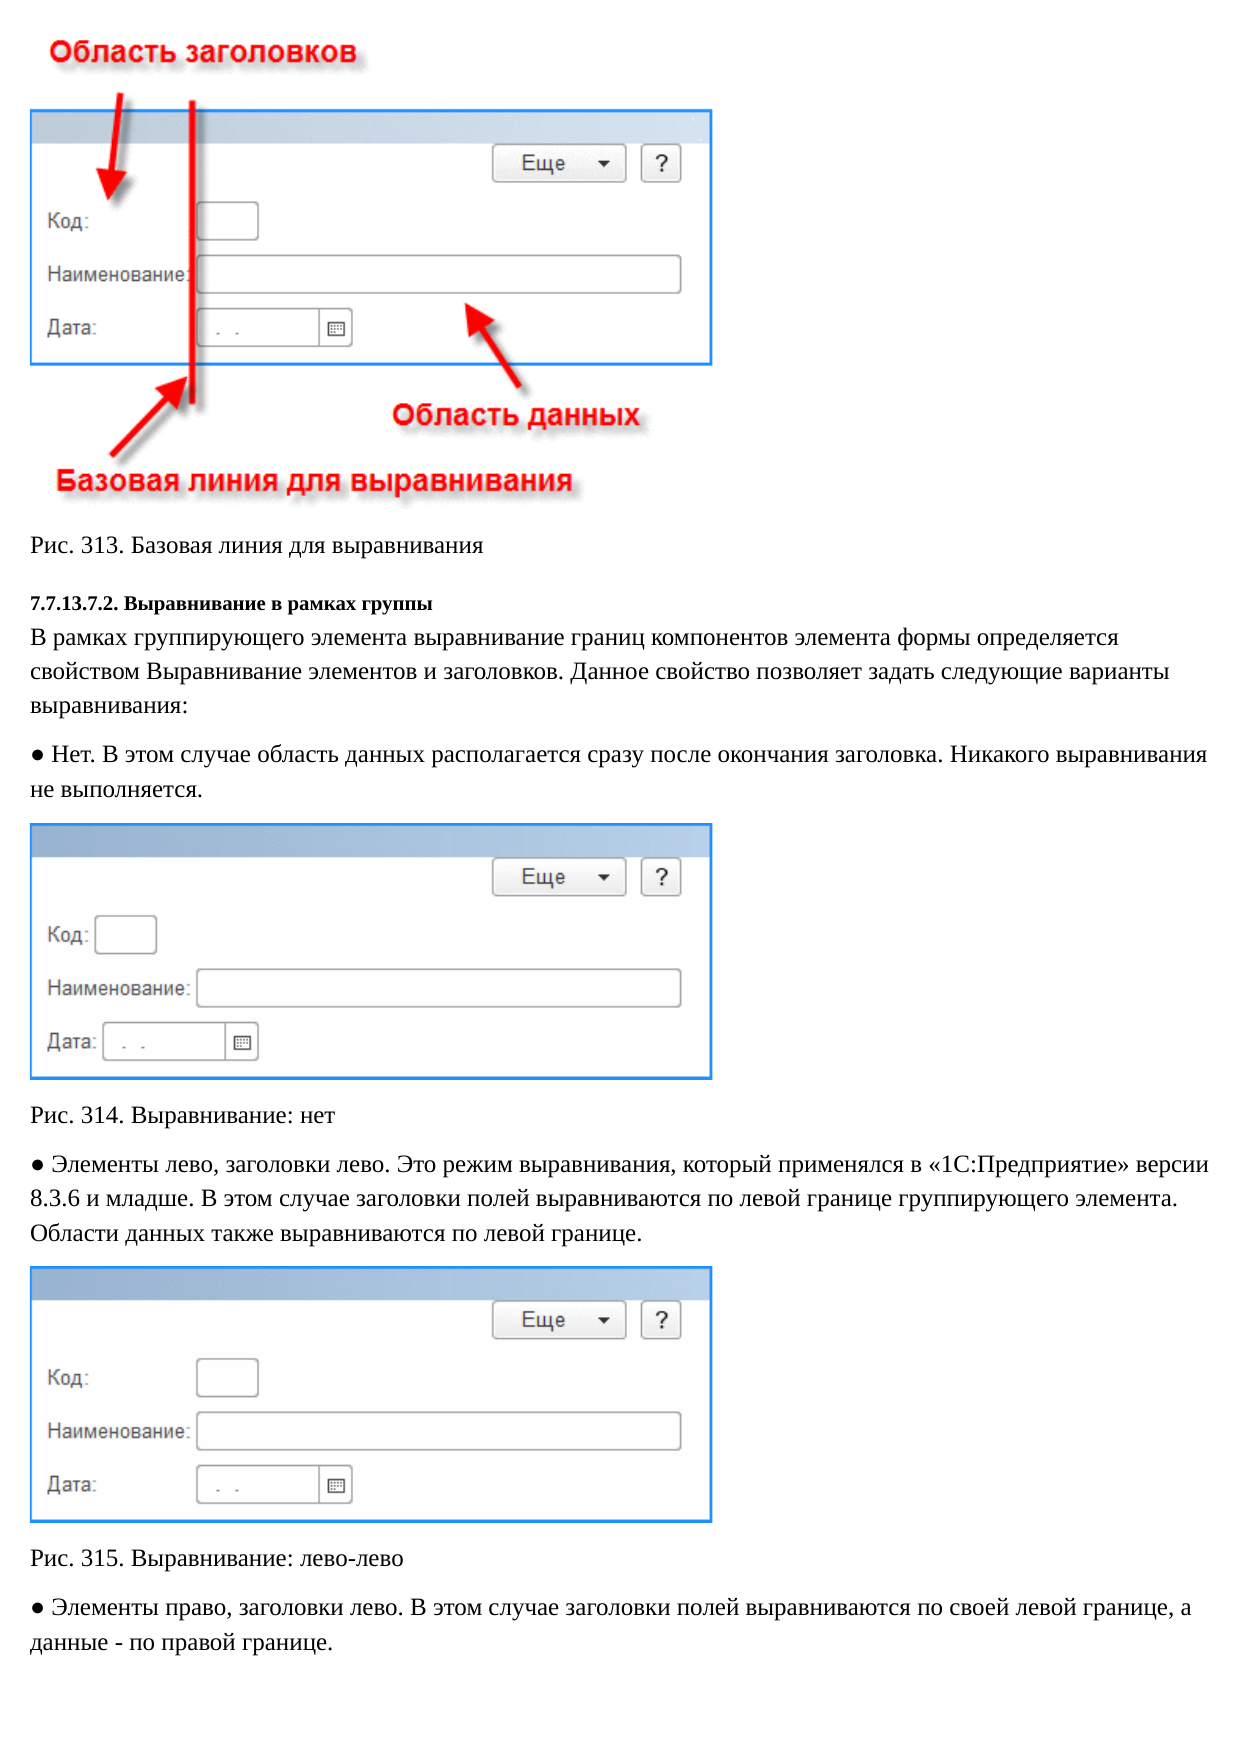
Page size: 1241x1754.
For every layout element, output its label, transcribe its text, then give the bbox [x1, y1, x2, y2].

text ● Элементы право, заголовки лево. В этом случае заголовки полей выравниваются по своей левой границе, а данные ‑ по правой границе. [30, 1592, 1211, 1656]
picture [29, 823, 713, 1080]
text ● Нет. В этом случае область данных располагается сразу после окончания заголовка. Никакого выравнивания не выполняется. [30, 739, 1211, 803]
text Рис. 315. Выравнивание: лево-лево [30, 1543, 1211, 1572]
text Рис. 314. Выравнивание: нет [30, 1100, 1211, 1128]
text ● Элементы лево, заголовки лево. Это режим выравнивания, который применялся в «1С:Предприятие» версии 8.3.6 и младше. В этом случае заголовки полей выравниваются по левой границе группирующего элемента. Области данных также выравниваются по левой границе. [30, 1149, 1211, 1246]
picture [29, 28, 713, 510]
picture [29, 1266, 713, 1523]
text В рамках группирующего элемента выравнивание границ компонентов элемента формы определяется свойством Выравнивание элементов и заголовков. Данное свойство позволяет задать следующие варианты выравнивания: [30, 622, 1211, 719]
text Рис. 313. Базовая линия для выравнивания [30, 530, 1211, 558]
subtitle 7.7.13.7.2. Выравнивание в рамках группы [30, 591, 1211, 615]
